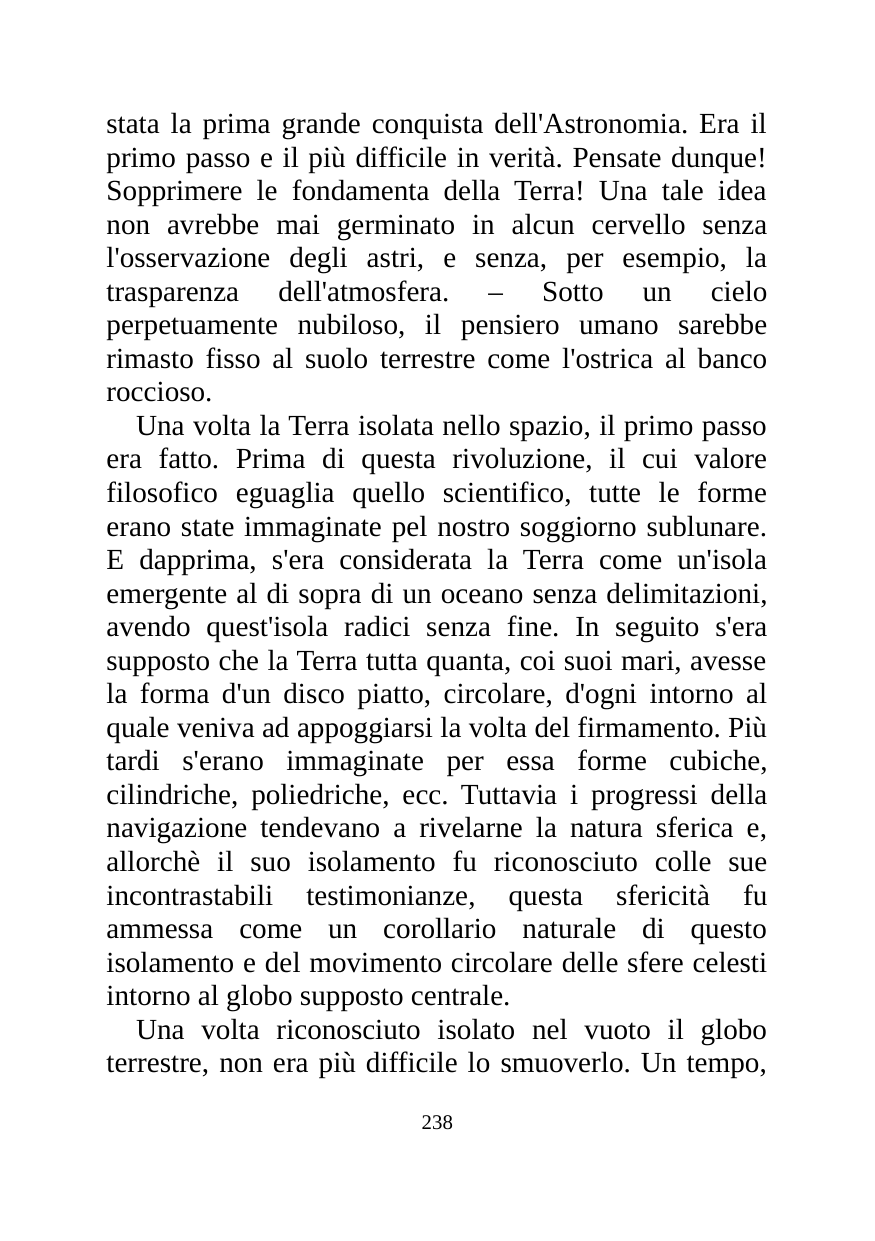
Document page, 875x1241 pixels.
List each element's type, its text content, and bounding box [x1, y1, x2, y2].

text stata la prima grande conquista dell'Astronomia. Era il primo passo e il più difficile in verità. Pensate dunque! Sopprimere le fondamenta della Terra! Una tale idea non avrebbe mai germinato in alcun cervello senza l'osservazione degli astri, e senza, per esempio, la trasparenza dell'atmosfera. – Sotto un cielo perpetuamente nubiloso, il pensiero umano sarebbe rimasto fisso al suolo terrestre come l'ostrica al banco roccioso. [106, 106, 768, 408]
text Una volta la Terra isolata nello spazio, il primo passo era fatto. Prima di questa rivoluzione, il cui valore filosofico eguaglia quello scientifico, tutte le forme erano state immaginate pel nostro soggiorno sublunare. E dapprima, s'era considerata la Terra come un'isola emergente al di sopra di un oceano senza delimitazioni, avendo quest'isola radici senza fine. In seguito s'era supposto che la Terra tutta quanta, coi suoi mari, avesse la forma d'un disco piatto, circolare, d'ogni intorno al quale veniva ad appoggiarsi la volta del firmamento. Più tardi s'erano immaginate per essa forme cubiche, cilindriche, poliedriche, ecc. Tuttavia i progressi della navigazione tendevano a rivelarne la natura sferica e, allorchè il suo isolamento fu riconosciuto colle sue incontrastabili testimonianze, questa sfericità fu ammessa come un corollario naturale di questo isolamento e del movimento circolare delle sfere celesti intorno al globo supposto centrale. [106, 408, 768, 1012]
text Una volta riconosciuto isolato nel vuoto il globo terrestre, non era più difficile lo smuoverlo. Un tempo, [106, 1012, 768, 1079]
